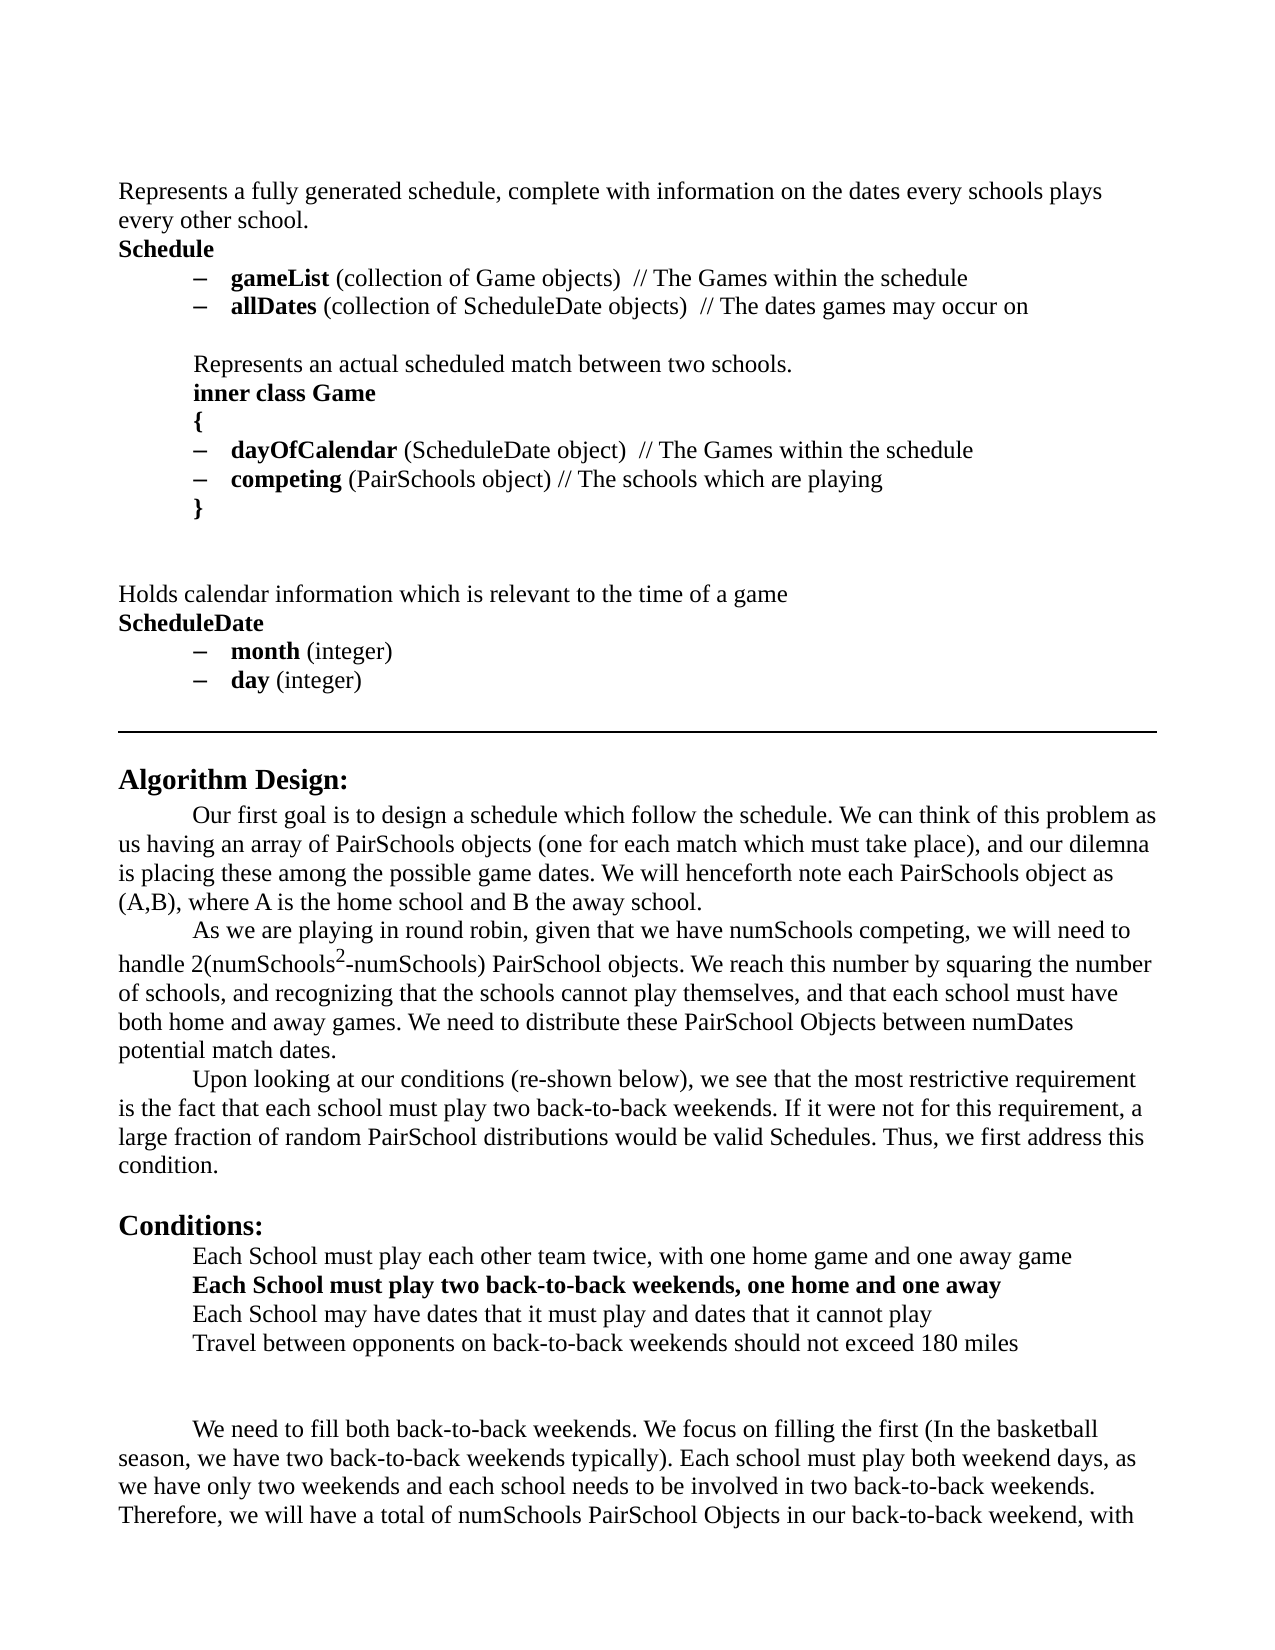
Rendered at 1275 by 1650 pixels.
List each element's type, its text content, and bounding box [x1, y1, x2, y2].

list month (integer) [193, 636, 1157, 665]
text Schedule [118, 234, 1157, 263]
text Holds calendar information which is relevant to the time of a game [118, 579, 1157, 608]
list Represents an actual scheduled match between two schools. [156, 349, 1157, 378]
text ScheduleDate [118, 608, 1157, 636]
text Our first goal is to design a schedule which follow the schedule. We can think of this problem as us having an array of PairSchools objects (one for each match which must take place), and our dilemna is placing these among the possible game dates. We will henceforth note each PairSchools object as (A,B), where A is the home school and B the away school. [118, 796, 1157, 916]
list competing (PairSchools object) // The schools which are playing [193, 464, 1157, 493]
text Each School must play each other team twice, with one home game and one away game [118, 1241, 1157, 1270]
text Represents a fully generated schedule, complete with information on the dates every schools plays every other school. [118, 176, 1157, 234]
list inner class Game [156, 378, 1157, 406]
text Travel between opponents on back-to-back weekends should not exceed 180 miles [118, 1328, 1157, 1356]
text Algorithm Design: [118, 762, 1157, 796]
list { [156, 406, 1157, 435]
text Each School may have dates that it must play and dates that it cannot play [118, 1299, 1157, 1328]
list allDates (collection of ScheduleDate objects) // The dates games may occur on [193, 291, 1157, 320]
list dayOfCalendar (ScheduleDate object) // The Games within the schedule [193, 435, 1157, 464]
text Conditions: [118, 1208, 1157, 1241]
text Each School must play two back-to-back weekends, one home and one away [118, 1270, 1157, 1299]
text As we are playing in round robin, given that we have numSchools competing, we will need to handle 2(numSchools2-numSchools) PairSchool objects. We reach this number by squaring the number of schools, and recognizing that the schools cannot play themselves, and that each school must have both home and away games. We need to distribute these PairSchool Objects between numDates potential match dates. [118, 916, 1157, 1064]
list } [156, 493, 1157, 521]
list gameList (collection of Game objects) // The Games within the schedule [193, 263, 1157, 291]
list day (integer) [193, 665, 1157, 694]
text Upon looking at our conditions (re-shown below), we see that the most restrictive requirement is the fact that each school must play two back-to-back weekends. If it were not for this requirement, a large fraction of random PairSchool distributions would be valid Schedules. Thus, we first address this condition. [118, 1064, 1157, 1179]
text We need to fill both back-to-back weekends. We focus on filling the first (In the basketball season, we have two back-to-back weekends typically). Each school must play both weekend days, as we have only two weekends and each school needs to be involved in two back-to-back weekends. Therefore, we will have a total of numSchools PairSchool Objects in our back-to-back weekend, with [118, 1414, 1157, 1529]
